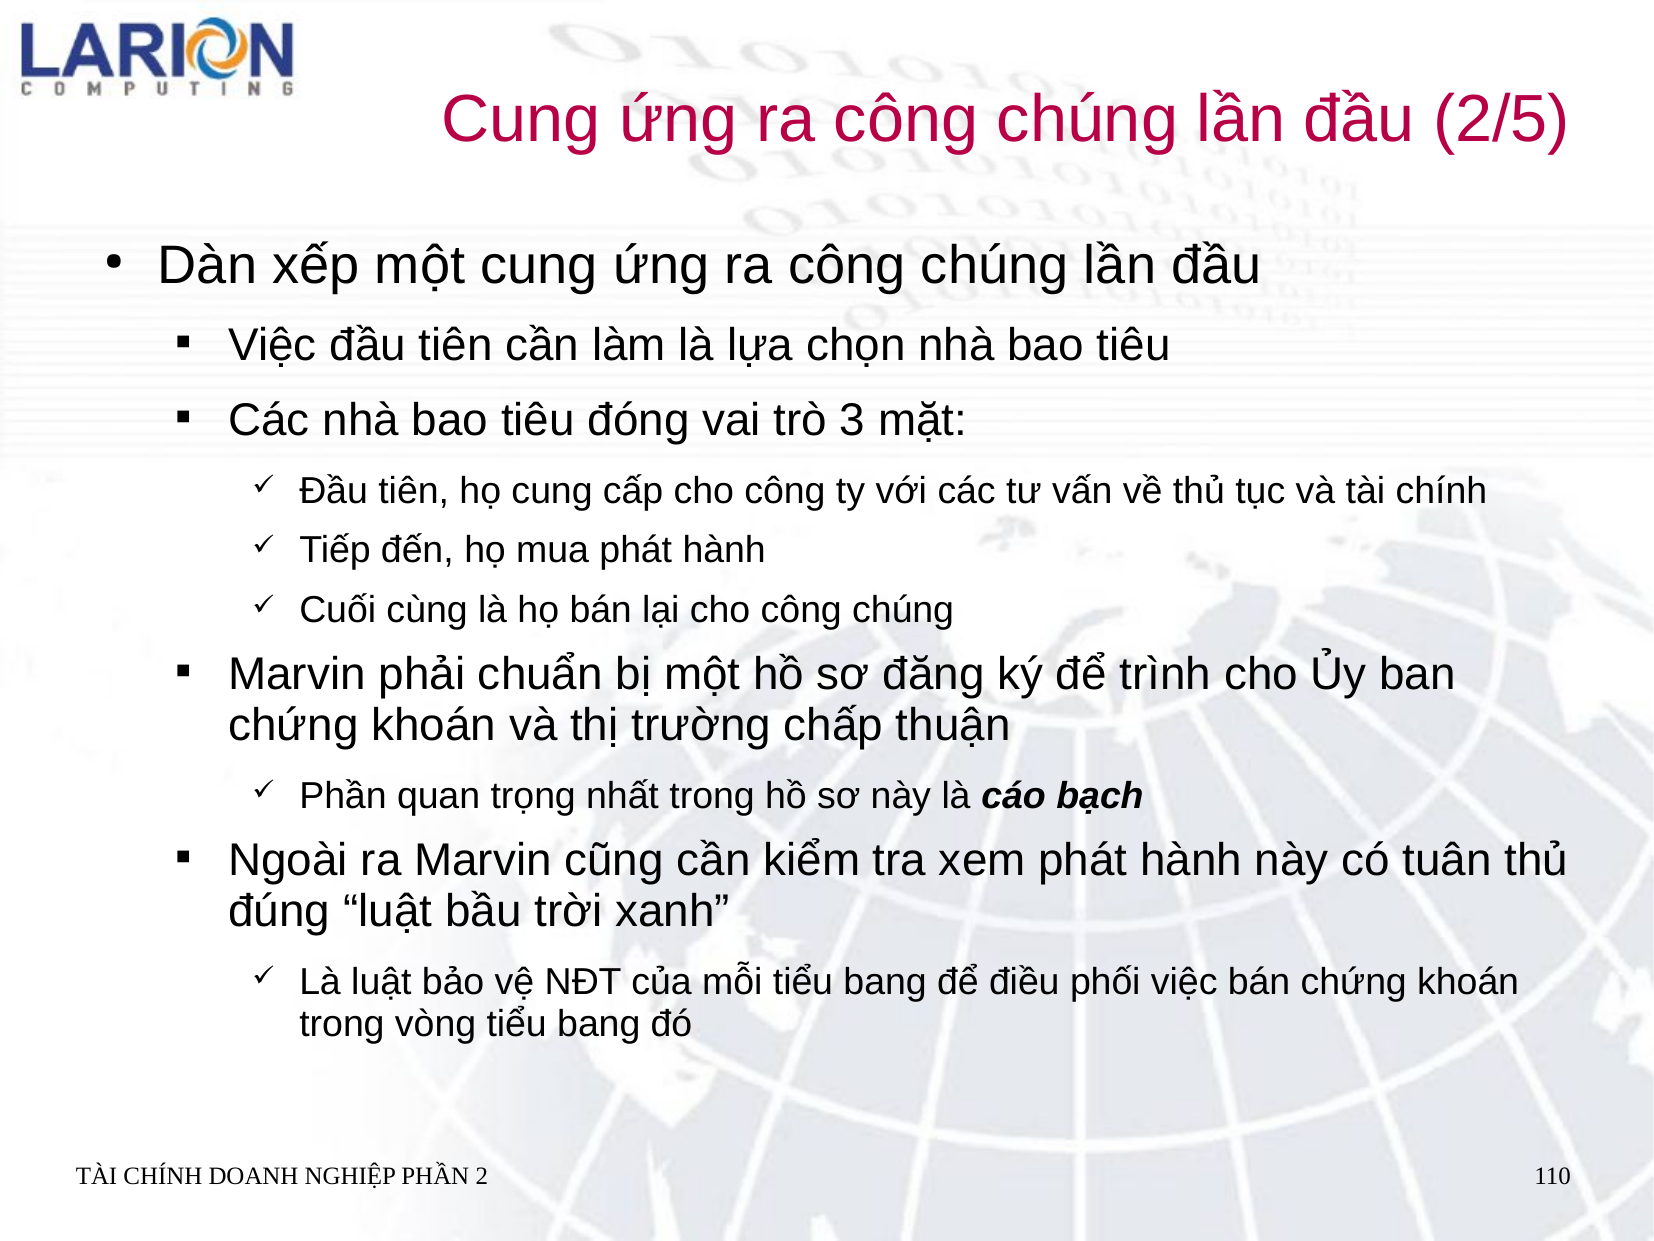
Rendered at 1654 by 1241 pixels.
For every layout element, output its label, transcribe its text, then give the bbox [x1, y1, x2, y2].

title Cung ứng ra công chúng lần đầu (2/5) [300, 49, 1571, 188]
list Dàn xếp một cung ứng ra công chúng lần đầu Việc đầu tiên cần làm là lựa chọn nhà bao tiêu Các nhà bao tiêu đóng vai trò 3 mặt: Đầu tiên, họ cung cấp cho công ty với các tư vấn về thủ tục và tài chính Tiếp đến, họ mua phát hành Cuối cùng là họ bán lại cho công chúng Marvin phải chuẩn bị một hồ sơ đăng ký để trình cho Ủy ban chứng khoán và thị trường chấp thuận Phần quan trọng nhất trong hồ sơ này là cáo bạch Ngoài ra Marvin cũng cần kiểm tra xem phát hành này có tuân thủ đúng “luật bầu trời xanh” Là luật bảo vệ NĐT của mỗi tiểu bang để điều phối việc bán chứng khoán trong vòng tiểu bang đó [86, 234, 1576, 1045]
picture [0, 0, 1654, 1241]
